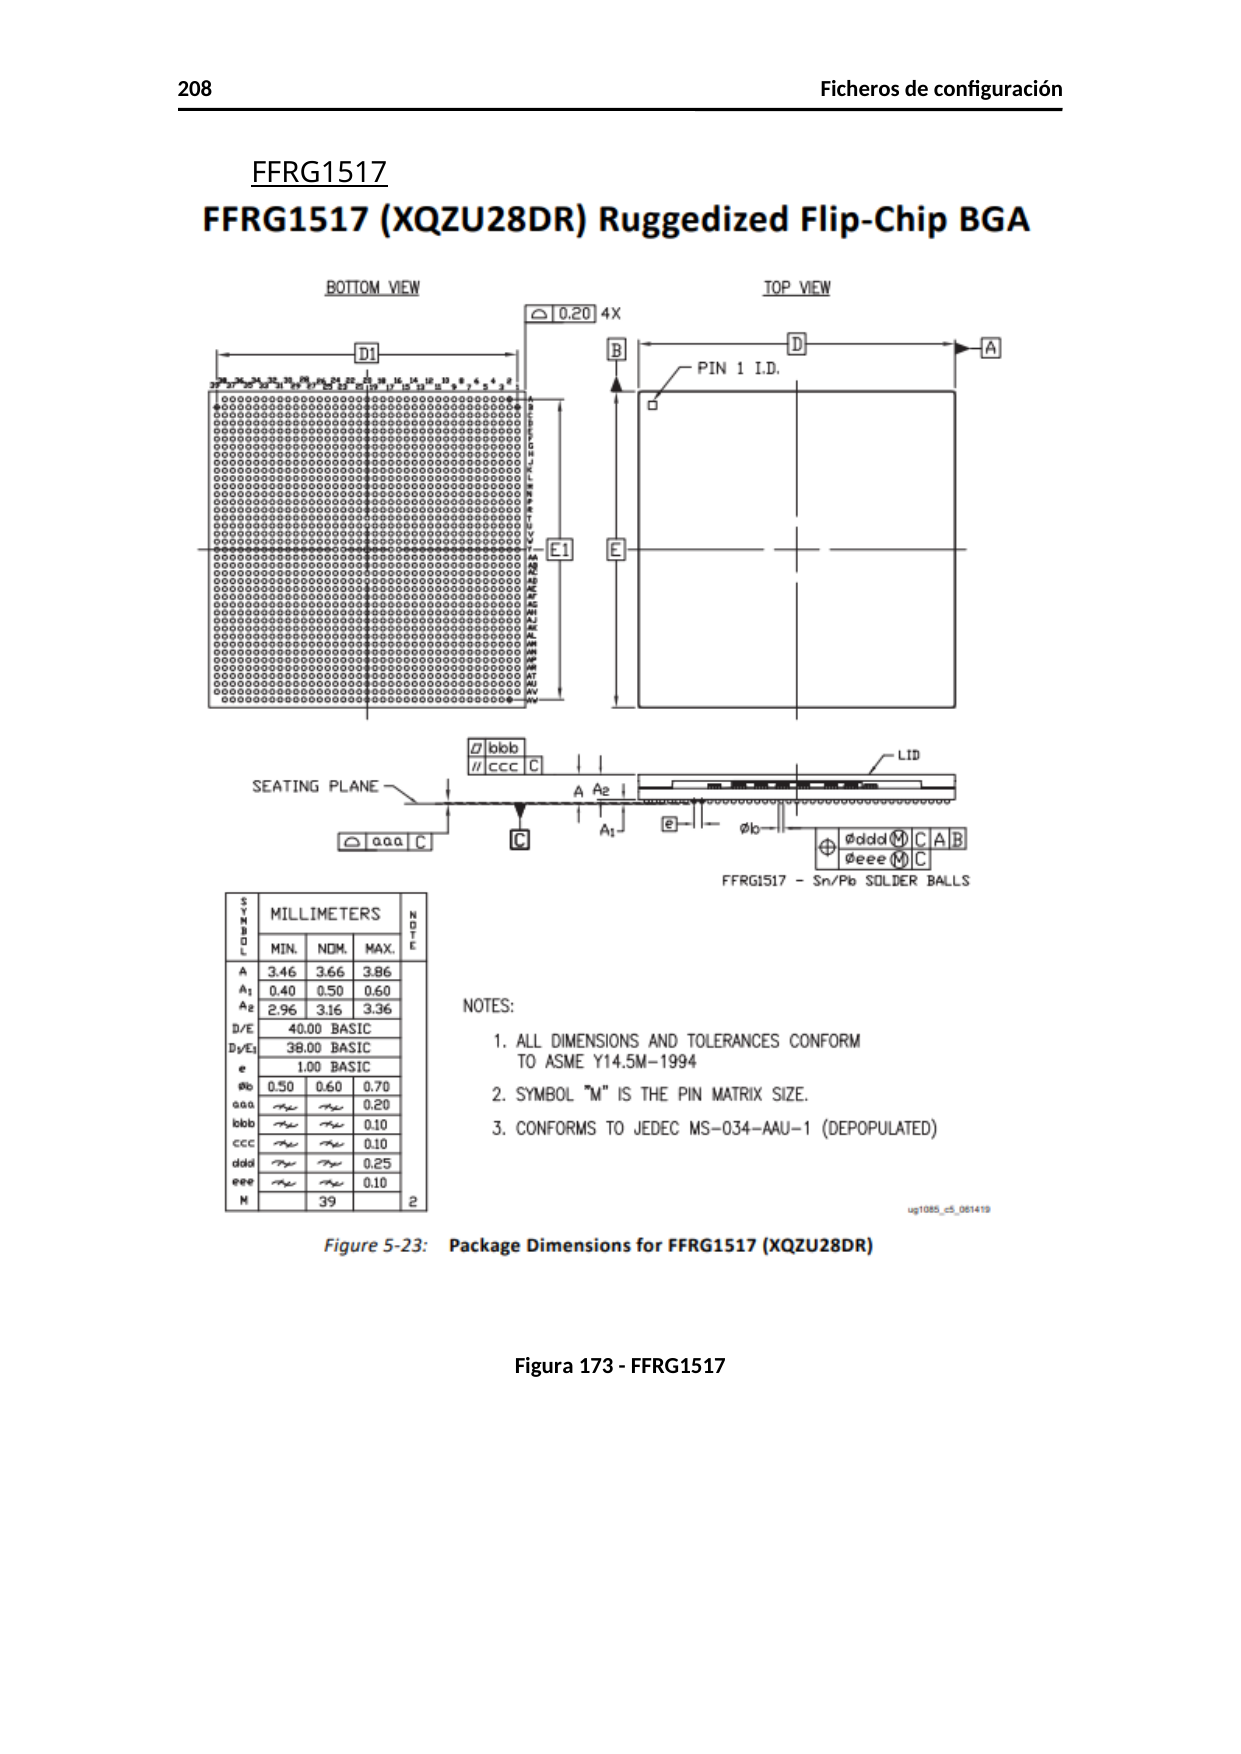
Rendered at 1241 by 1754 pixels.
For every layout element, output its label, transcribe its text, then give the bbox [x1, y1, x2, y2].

subtitle FFRG1517 [251, 152, 1063, 191]
text Figura 173 - FFRG1517 [177, 1352, 1063, 1379]
picture [177, 194, 1063, 1325]
